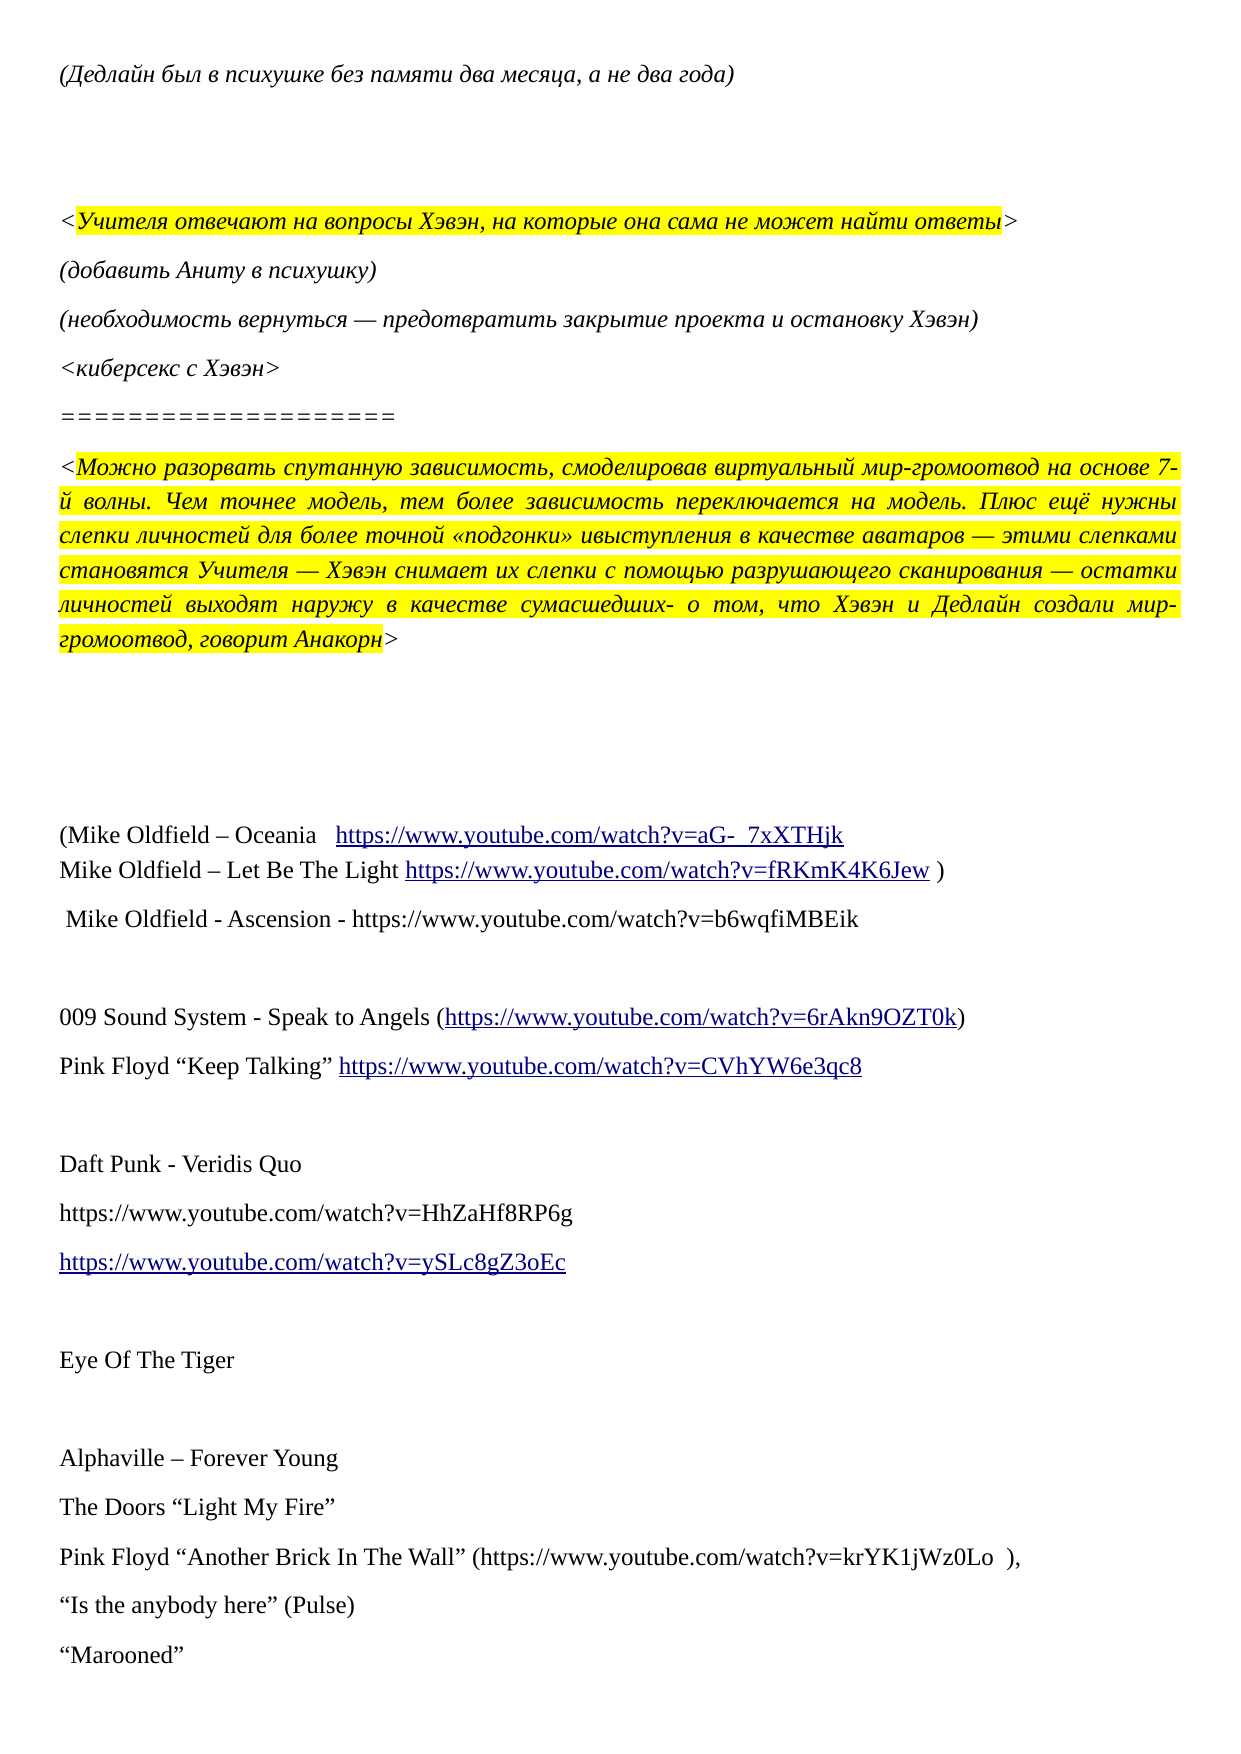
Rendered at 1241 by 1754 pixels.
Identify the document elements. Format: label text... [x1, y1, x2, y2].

text https://www.youtube.com/watch?v=ySLc8gZ3oEc [59, 1247, 1181, 1276]
text Pink Floyd “Keep Talking” https://www.youtube.com/watch?v=CVhYW6e3qc8 [59, 1051, 1181, 1080]
text Mike Oldfield - Ascension - https://www.youtube.com/watch?v=b6wqfiMBEik [59, 904, 1181, 932]
text Alphaville – Forever Young [59, 1443, 1181, 1472]
text (Дедлайн был в психушке без памяти два месяца, а не два года) [59, 59, 1181, 88]
text Daft Punk - Veridis Quo [59, 1149, 1181, 1178]
text ==================== [59, 402, 1181, 431]
text “Is the anybody here” (Pulse) [59, 1591, 1181, 1619]
text <Учителя отвечают на вопросы Хэвэн, на которые она сама не может найти ответы> [59, 206, 1181, 235]
text 009 Sound System - Speak to Angels (https://www.youtube.com/watch?v=6rAkn9OZT0k) [59, 1002, 1181, 1031]
text “Marooned” [59, 1640, 1181, 1668]
text Eye Of The Tiger [59, 1345, 1181, 1374]
text (необходимость вернуться — предотвратить закрытие проекта и остановку Хэвэн) [59, 304, 1181, 333]
text <киберсекс с Хэвэн> [59, 353, 1181, 382]
text https://www.youtube.com/watch?v=HhZaHf8RP6g [59, 1198, 1181, 1227]
text (добавить Аниту в психушку) [59, 255, 1181, 284]
text (Mike Oldfield – Oceania https://www.youtube.com/watch?v=aG-_7xXTHjk Mike Oldfield – Let Be The Light https://www.youtube.com/watch?v=fRKmK4K6Jew ) [59, 820, 1181, 883]
text The Doors “Light My Fire” [59, 1492, 1181, 1521]
text Pink Floyd “Another Brick In The Wall” (https://www.youtube.com/watch?v=krYK1jWz0Lo ), [59, 1542, 1181, 1570]
text <Можно разорвать спутанную зависимость, смоделировав виртуальный мир-громоотвод на основе 7-й волны. Чем точнее модель, тем более зависимость переключается на модель. Плюс ещё нужны слепки личностей для более точной «подгонки» ивыступления в качестве аватаров — этими слепками становятся Учителя — Хэвэн снимает их слепки с помощью разрушающего сканирования — остатки личностей выходят наружу в качестве сумасшедших- о том, что Хэвэн и Дедлайн создали мир-громоотвод, говорит Анакорн> [59, 452, 1181, 653]
